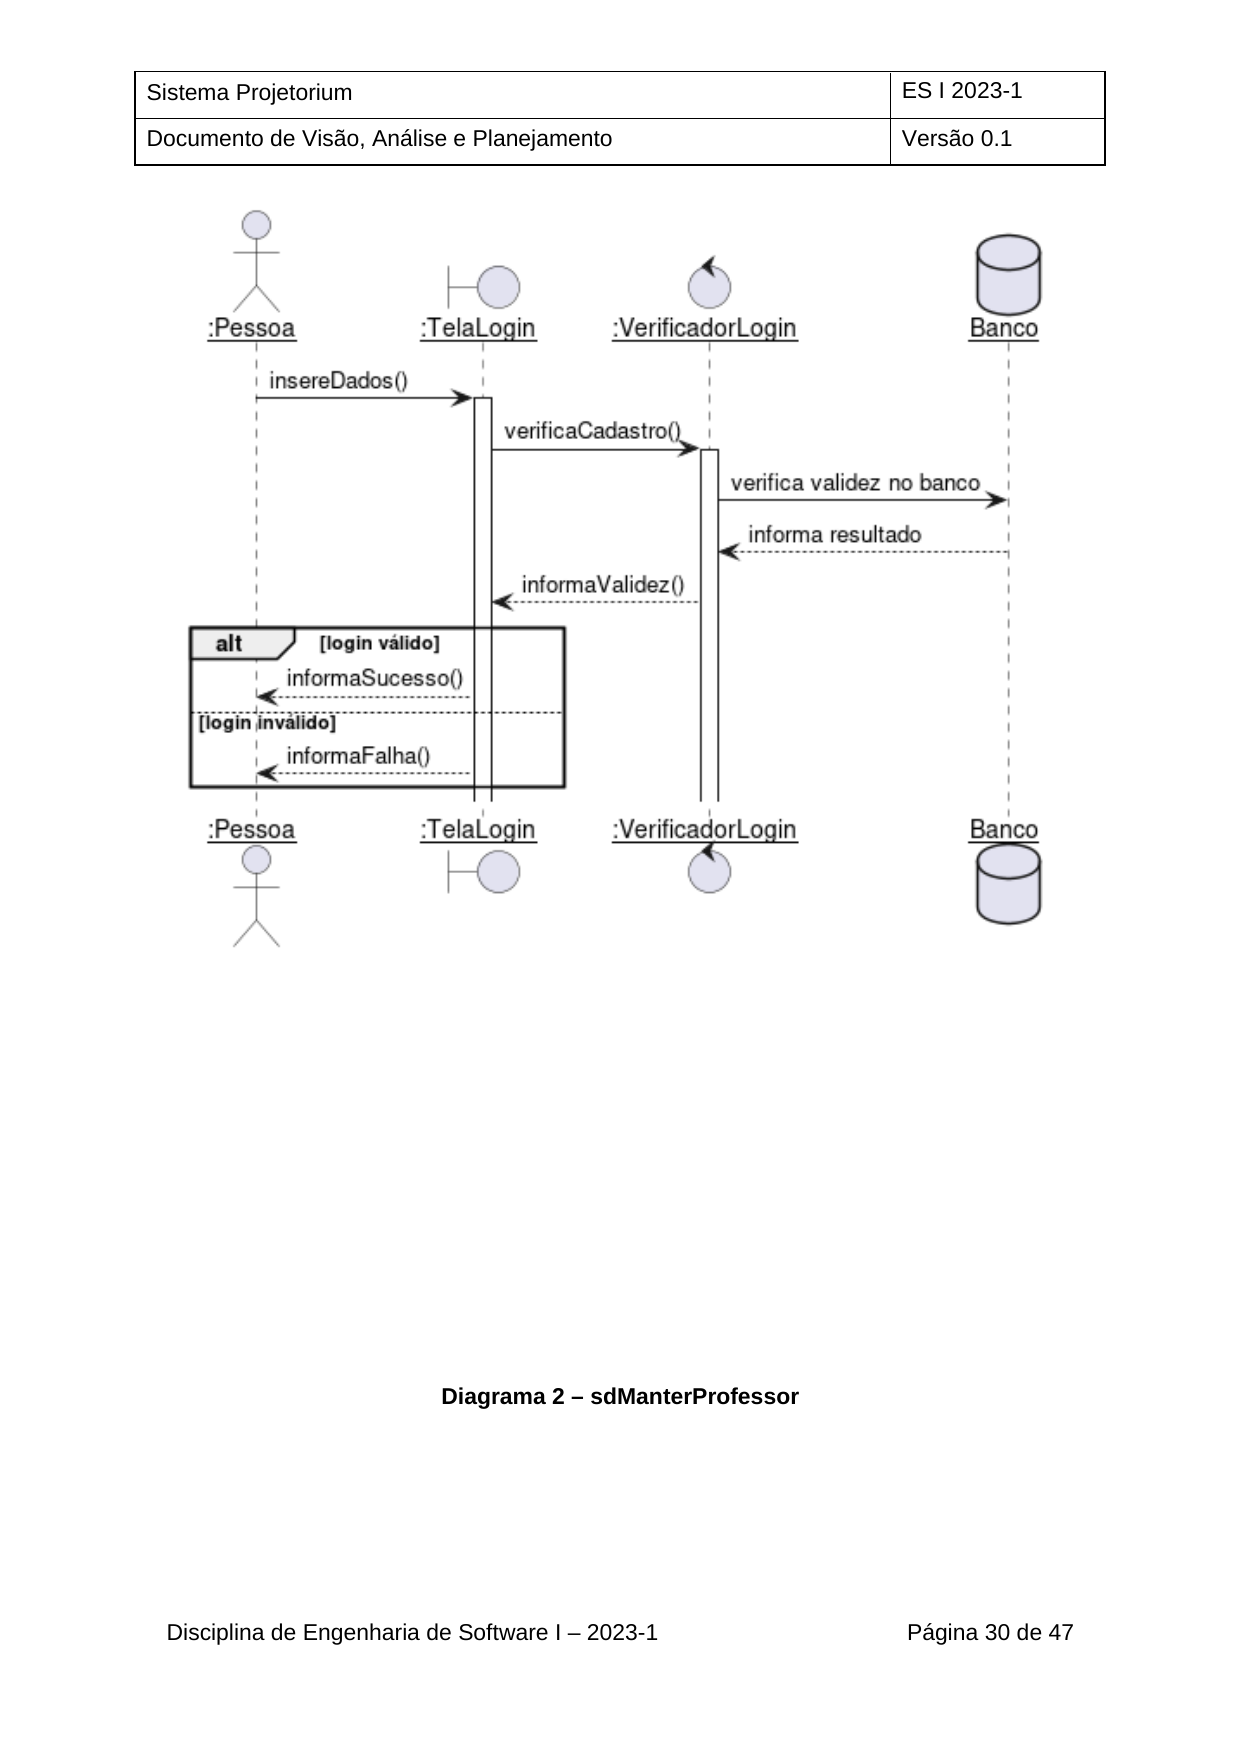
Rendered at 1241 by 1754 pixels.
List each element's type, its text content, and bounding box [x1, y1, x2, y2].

text Diagrama 2 – sdManterProfessor [148, 1383, 1092, 1409]
picture [173, 202, 1067, 956]
